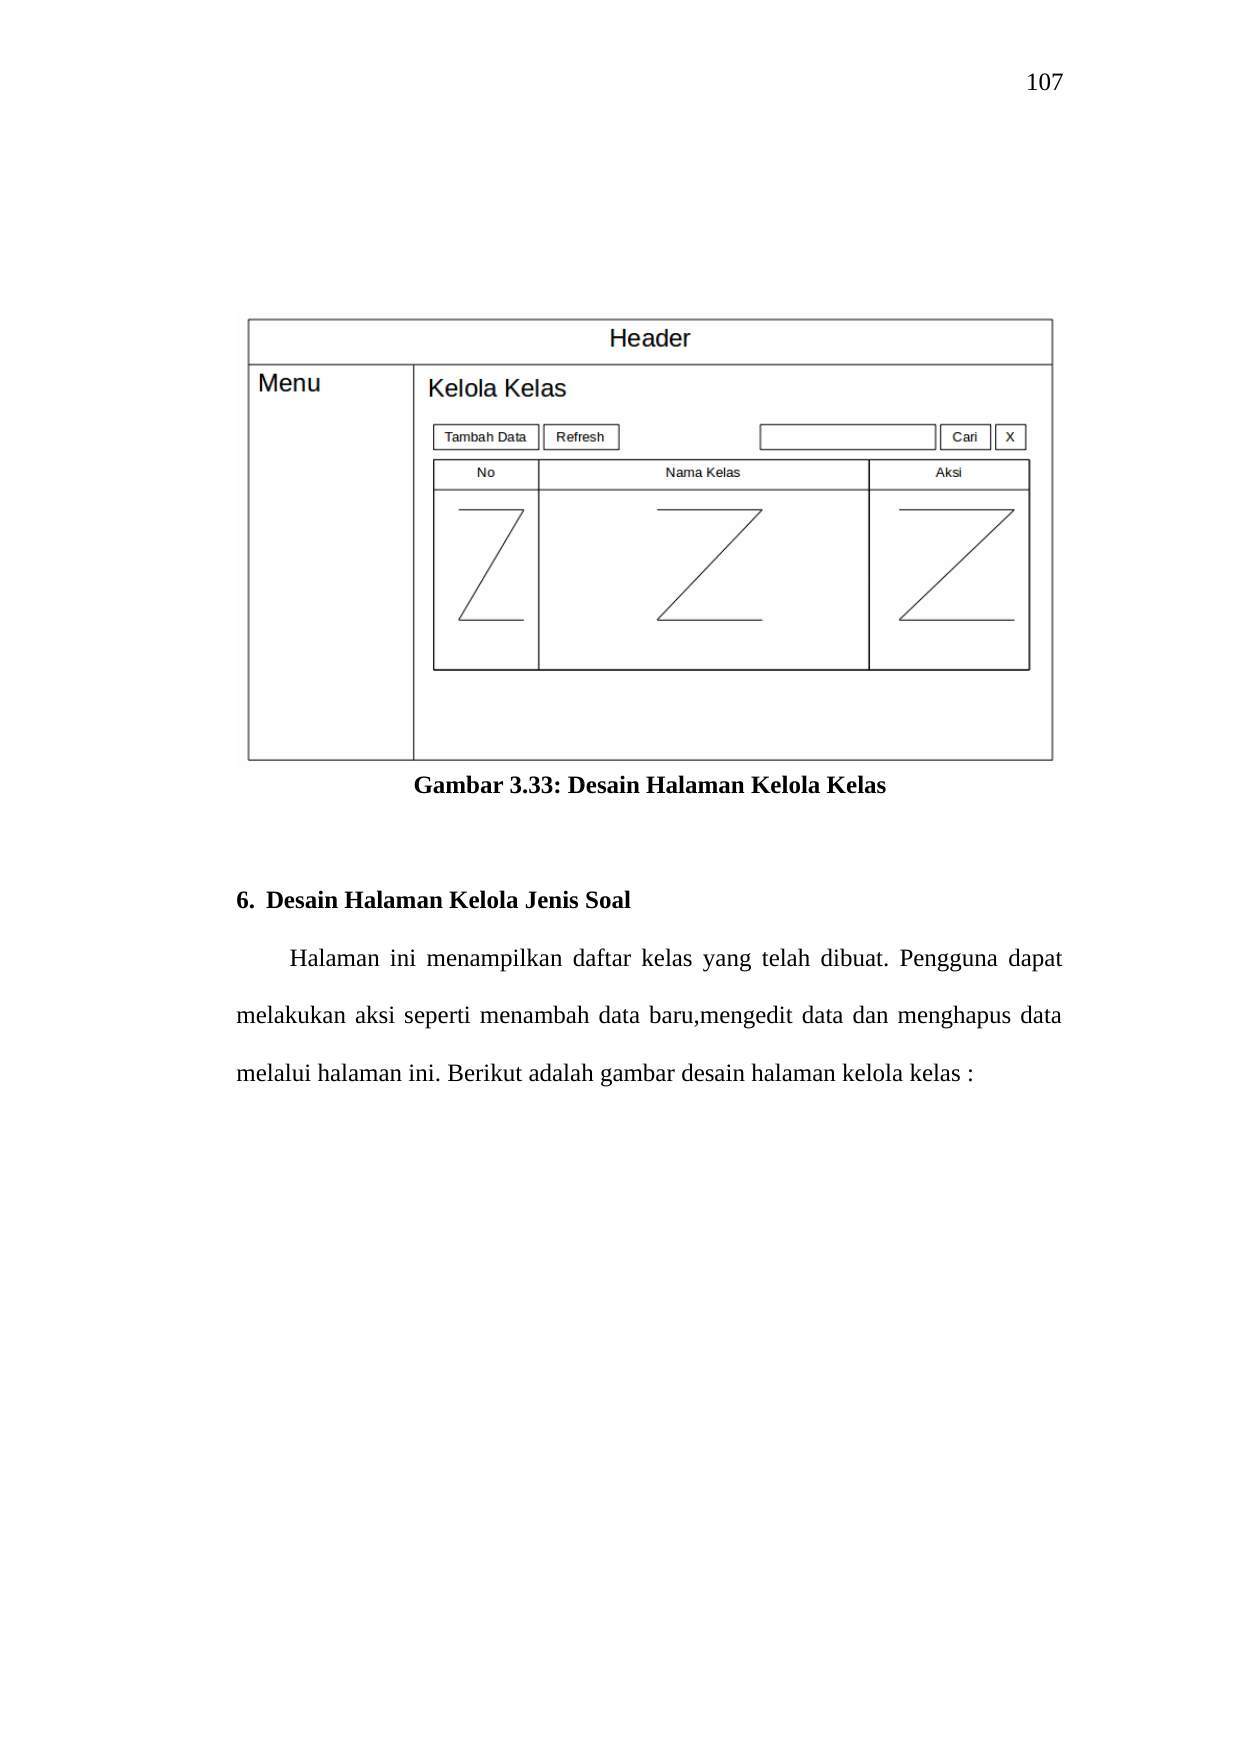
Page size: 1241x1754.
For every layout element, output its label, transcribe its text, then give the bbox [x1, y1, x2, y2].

list Desain Halaman Kelola Jenis Soal [236, 885, 1063, 914]
text Halaman ini menampilkan daftar kelas yang telah dibuat. Pengguna dapat melakukan aksi seperti menambah data baru,mengedit data dan menghapus data melalui halaman ini. Berikut adalah gambar desain halaman kelola kelas : [236, 943, 1063, 1086]
text Gambar 3.33: Desain Halaman Kelola Kelas [236, 771, 1063, 799]
picture [236, 307, 1064, 771]
